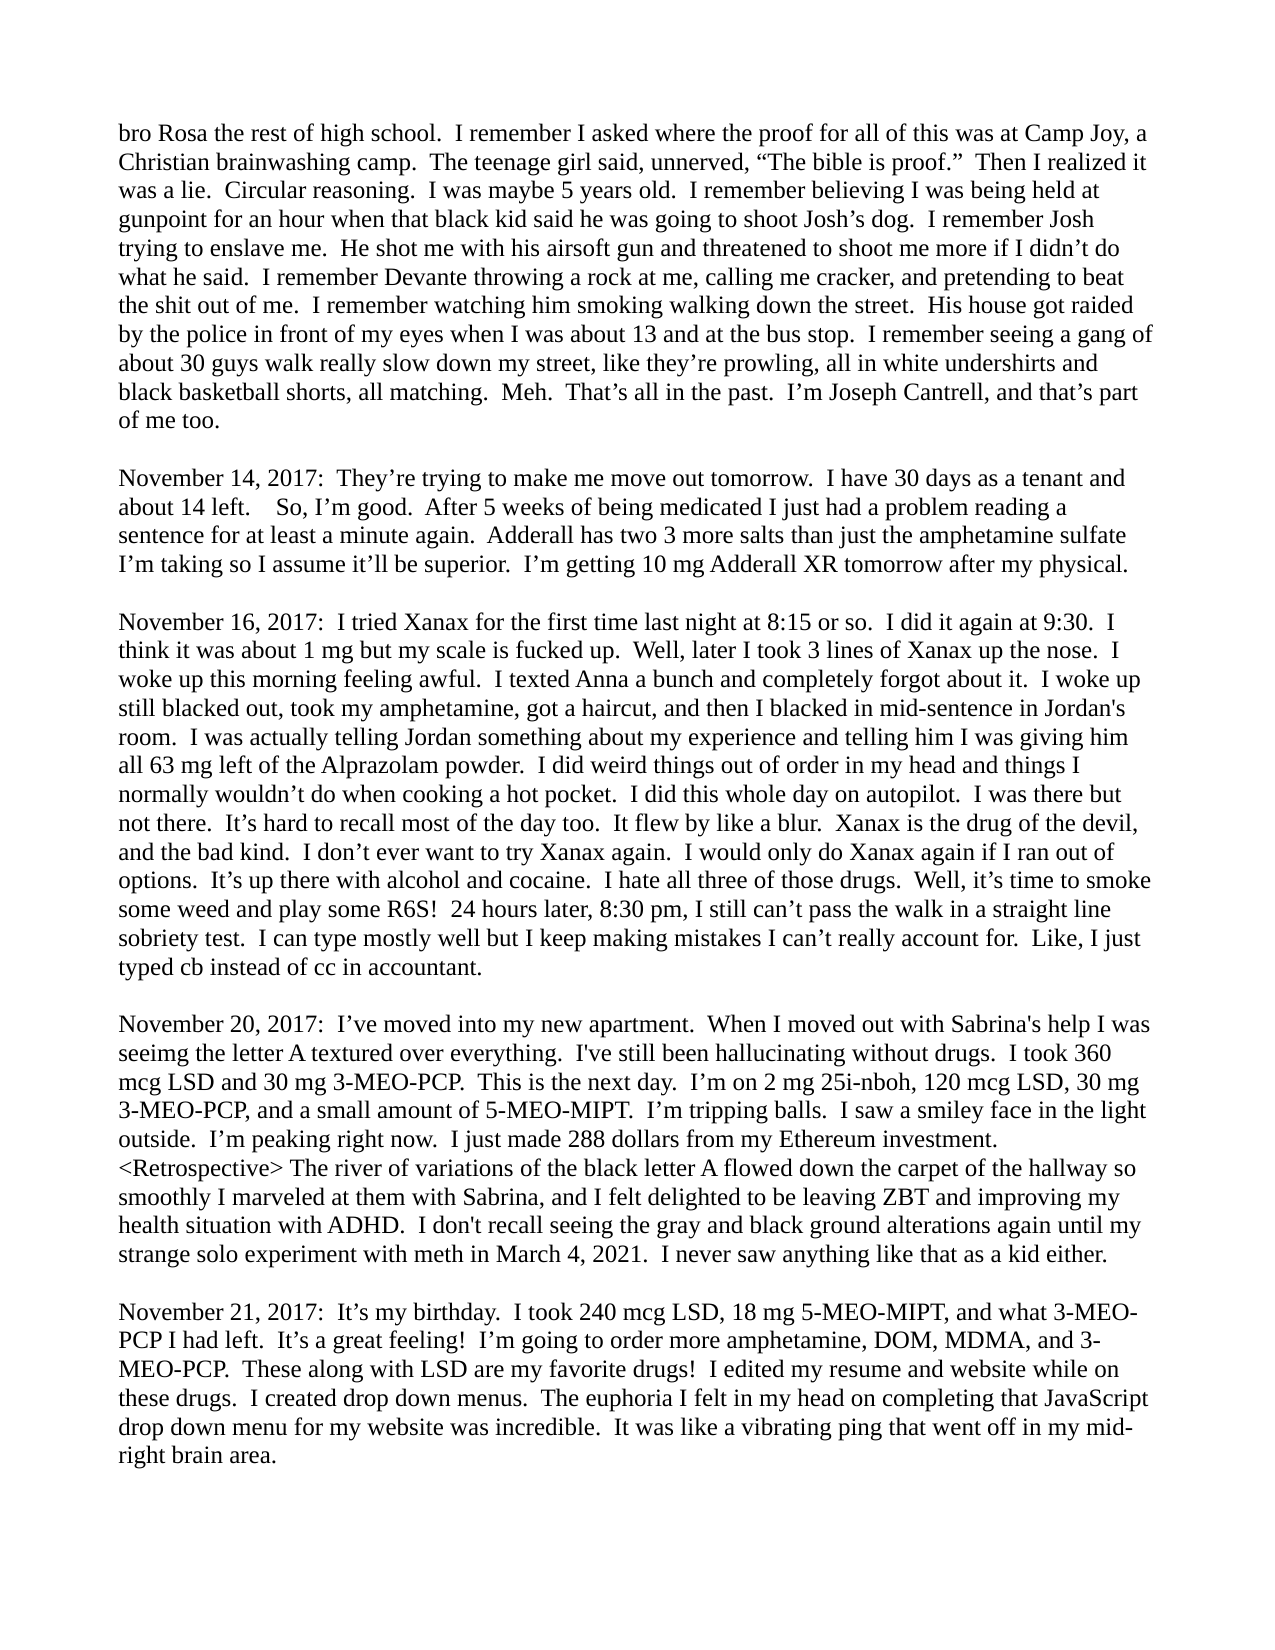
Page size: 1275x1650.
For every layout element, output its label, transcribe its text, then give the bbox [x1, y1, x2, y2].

text November 16, 2017: I tried Xanax for the first time last night at 8:15 or so. I did it again at 9:30. I think it was about 1 mg but my scale is fucked up. Well, later I took 3 lines of Xanax up the nose. I woke up this morning feeling awful. I texted Anna a bunch and completely forgot about it. I woke up still blacked out, took my amphetamine, got a haircut, and then I blacked in mid-sentence in Jordan's room. I was actually telling Jordan something about my experience and telling him I was giving him all 63 mg left of the Alprazolam powder. I did weird things out of order in my head and things I normally wouldn’t do when cooking a hot pocket. I did this whole day on autopilot. I was there but not there. It’s hard to recall most of the day too. It flew by like a blur. Xanax is the drug of the devil, and the bad kind. I don’t ever want to try Xanax again. I would only do Xanax again if I ran out of options. It’s up there with alcohol and cocaine. I hate all three of those drugs. Well, it’s time to smoke some weed and play some R6S! 24 hours later, 8:30 pm, I still can’t pass the walk in a straight line sobriety test. I can type mostly well but I keep making mistakes I can’t really account for. Like, I just typed cb instead of cc in accountant. [118, 607, 1157, 981]
text November 14, 2017: They’re trying to make me move out tomorrow. I have 30 days as a tenant and about 14 left. So, I’m good. After 5 weeks of being medicated I just had a problem reading a sentence for at least a minute again. Adderall has two 3 more salts than just the amphetamine sulfate I’m taking so I assume it’ll be superior. I’m getting 10 mg Adderall XR tomorrow after my physical. [118, 463, 1157, 578]
text bro Rosa the rest of high school. I remember I asked where the proof for all of this was at Camp Joy, a Christian brainwashing camp. The teenage girl said, unnerved, “The bible is proof.” Then I realized it was a lie. Circular reasoning. I was maybe 5 years old. I remember believing I was being held at gunpoint for an hour when that black kid said he was going to shoot Josh’s dog. I remember Josh trying to enslave me. He shot me with his airsoft gun and threatened to shoot me more if I didn’t do what he said. I remember Devante throwing a rock at me, calling me cracker, and pretending to beat the shit out of me. I remember watching him smoking walking down the street. His house got raided by the police in front of my eyes when I was about 13 and at the bus stop. I remember seeing a gang of about 30 guys walk really slow down my street, like they’re prowling, all in white undershirts and black basketball shorts, all matching. Meh. That’s all in the past. I’m Joseph Cantrell, and that’s part of me too. [118, 118, 1157, 434]
text November 20, 2017: I’ve moved into my new apartment. When I moved out with Sabrina's help I was seeimg the letter A textured over everything. I've still been hallucinating without drugs. I took 360 mcg LSD and 30 mg 3-MEO-PCP. This is the next day. I’m on 2 mg 25i-nboh, 120 mcg LSD, 30 mg 3-MEO-PCP, and a small amount of 5-MEO-MIPT. I’m tripping balls. I saw a smiley face in the light outside. I’m peaking right now. I just made 288 dollars from my Ethereum investment. [118, 1009, 1157, 1153]
text November 21, 2017: It’s my birthday. I took 240 mcg LSD, 18 mg 5-MEO-MIPT, and what 3-MEO-PCP I had left. It’s a great feeling! I’m going to order more amphetamine, DOM, MDMA, and 3-MEO-PCP. These along with LSD are my favorite drugs! I edited my resume and website while on these drugs. I created drop down menus. The euphoria I felt in my head on completing that JavaScript drop down menu for my website was incredible. It was like a vibrating ping that went off in my mid-right brain area. [118, 1297, 1157, 1469]
text <Retrospective> The river of variations of the black letter A flowed down the carpet of the hallway so smoothly I marveled at them with Sabrina, and I felt delighted to be leaving ZBT and improving my health situation with ADHD. I don't recall seeing the gray and black ground alterations again until my strange solo experiment with meth in March 4, 2021. I never saw anything like that as a kid either. [118, 1153, 1157, 1268]
